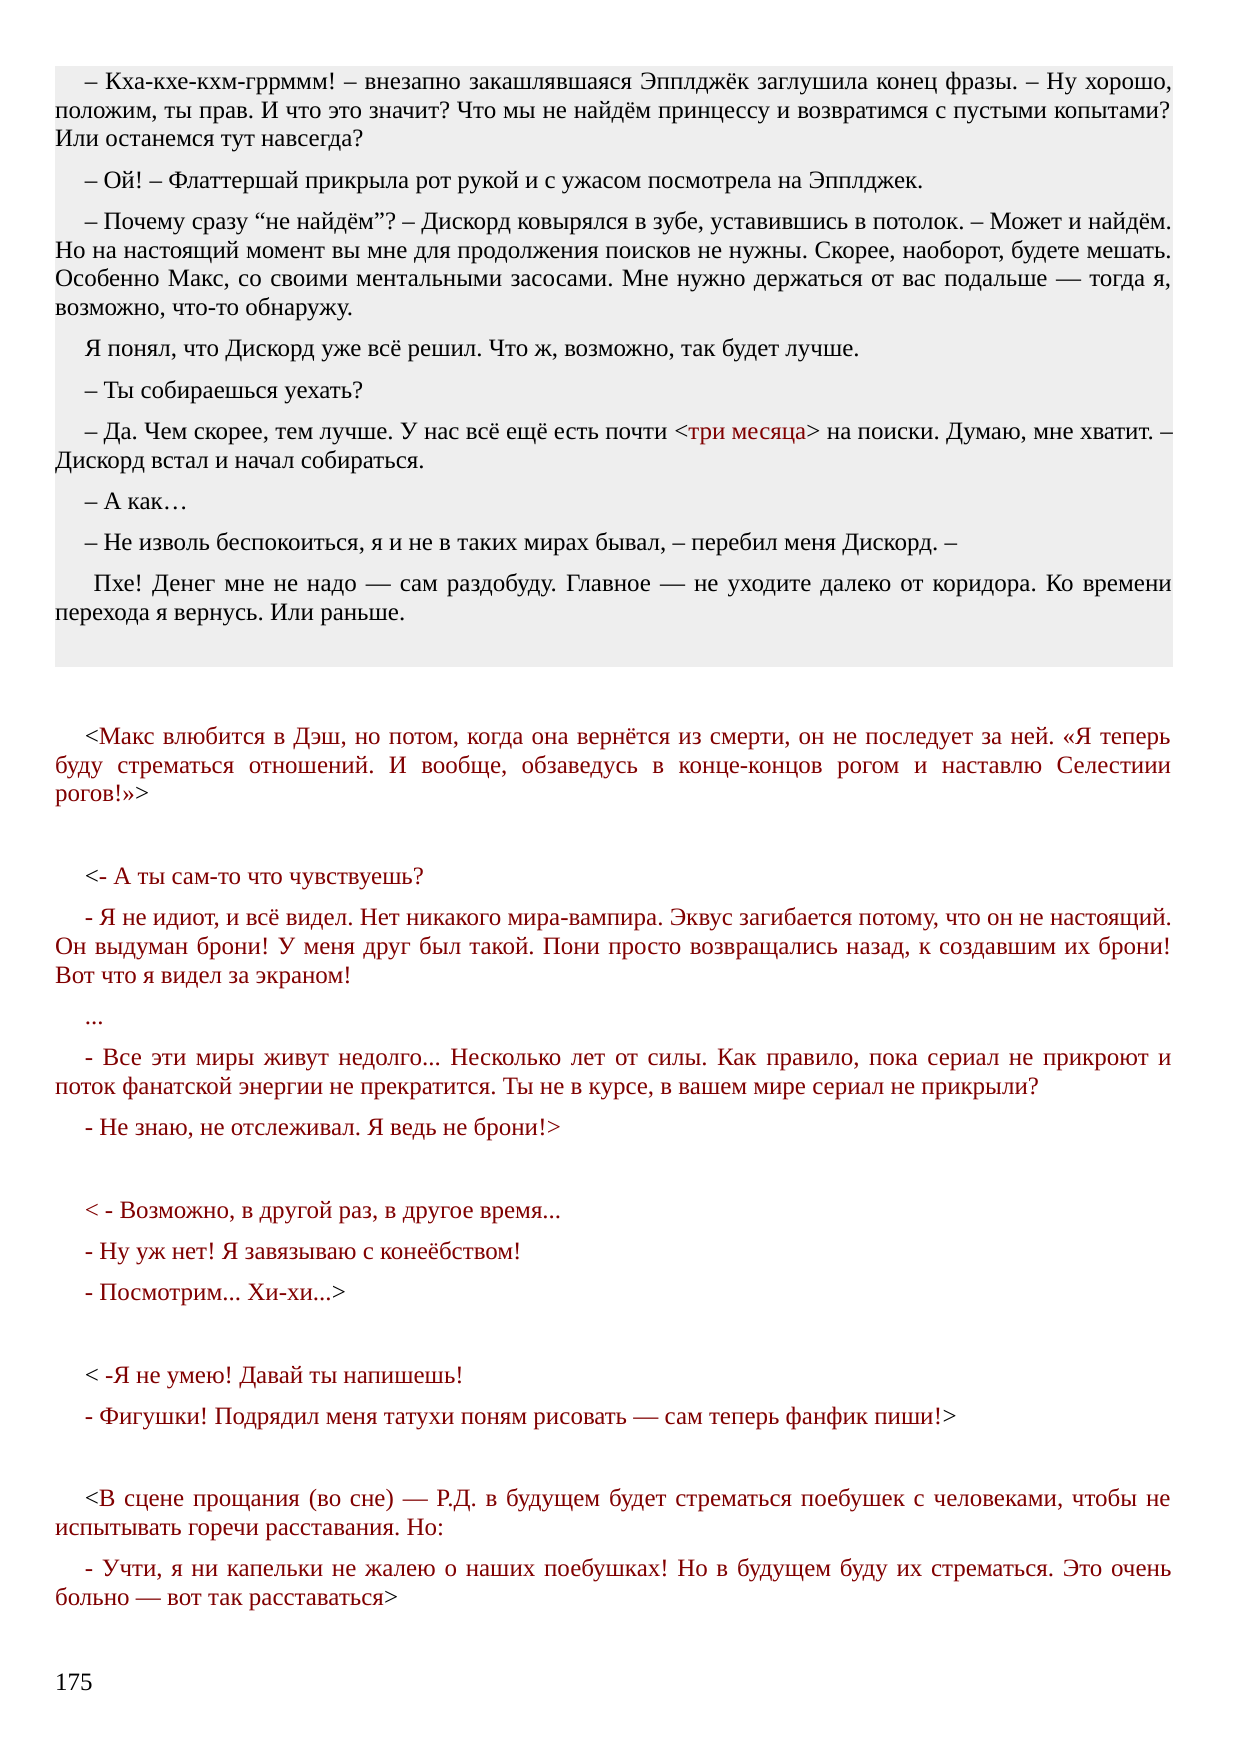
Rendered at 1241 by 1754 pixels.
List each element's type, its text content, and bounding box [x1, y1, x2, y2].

text - Фигушки! Подрядил меня татухи поням рисовать — сам теперь фанфик пиши!> [55, 1401, 1173, 1430]
text - Учти, я ни капельки не жалею о наших поебушках! Но в будущем буду их стрематься. Это очень больно — вот так расставаться> [55, 1553, 1173, 1611]
text - Посмотрим... Хи-хи...> [55, 1277, 1173, 1306]
text – Не изволь беспокоиться, я и не в таких мирах бывал, – перебил меня Дискорд. – [55, 527, 1173, 556]
text - Ну уж нет! Я завязываю с конеёбством! [55, 1236, 1173, 1265]
text <- А ты сам-то что чувствуешь? [55, 861, 1173, 890]
text < -Я не умею! Давай ты напишешь! [55, 1360, 1173, 1388]
text <Макс влюбится в Дэш, но потом, когда она вернётся из смерти, он не последует за ней. «Я теперь буду стрематься отношений. И вообще, обзаведусь в конце-концов рогом и наставлю Селестиии рогов!»> [55, 721, 1173, 807]
text – А как… [55, 486, 1173, 515]
text Пхе! Денег мне не надо — сам раздобуду. Главное — не уходите далеко от коридора. Ко времени перехода я вернусь. Или раньше. [55, 568, 1173, 626]
text Я понял, что Дискорд уже всё решил. Что ж, возможно, так будет лучше. [55, 333, 1173, 362]
text – Ой! – Флаттершай прикрыла рот рукой и с ужасом посмотрела на Эпплджек. [55, 165, 1173, 193]
text ... [55, 1001, 1173, 1030]
text - Все эти миры живут недолго... Несколько лет от силы. Как правило, пока сериал не прикроют и поток фанатской энергии не прекратится. Ты не в курсе, в вашем мире сериал не прикрыли? [55, 1042, 1173, 1100]
text < - Возможно, в другой раз, в другое время... [55, 1195, 1173, 1223]
text - Не знаю, не отслеживал. Я ведь не брони!> [55, 1112, 1173, 1141]
text – Ты собираешься уехать? [55, 375, 1173, 403]
text - Я не идиот, и всё видел. Нет никакого мира-вампира. Эквус загибается потому, что он не настоящий. Он выдуман брони! У меня друг был такой. Пони просто возвращались назад, к создавшим их брони! Вот что я видел за экраном! [55, 902, 1173, 988]
text – Да. Чем скорее, тем лучше. У нас всё ещё есть почти <три месяца> на поиски. Думаю, мне хватит. – Дискорд встал и начал собираться. [55, 416, 1173, 473]
text <В сцене прощания (во сне) — Р.Д. в будущем будет стрематься поебушек с человеками, чтобы не испытывать горечи расставания. Но: [55, 1483, 1173, 1541]
text – Почему сразу “не найдём”? – Дискорд ковырялся в зубе, уставившись в потолок. – Может и найдём. Но на настоящий момент вы мне для продолжения поисков не нужны. Скорее, наоборот, будете мешать. Особенно Макс, со своими ментальными засосами. Мне нужно держаться от вас подальше — тогда я, возможно, что-то обнаружу. [55, 206, 1173, 321]
text – Кха-кхе-кхм-гррммм! – внезапно закашлявшаяся Эпплджёк заглушила конец фразы. – Ну хорошо, положим, ты прав. И что это значит? Что мы не найдём принцессу и возвратимся с пустыми копытами? Или останемся тут навсегда? [55, 66, 1173, 152]
